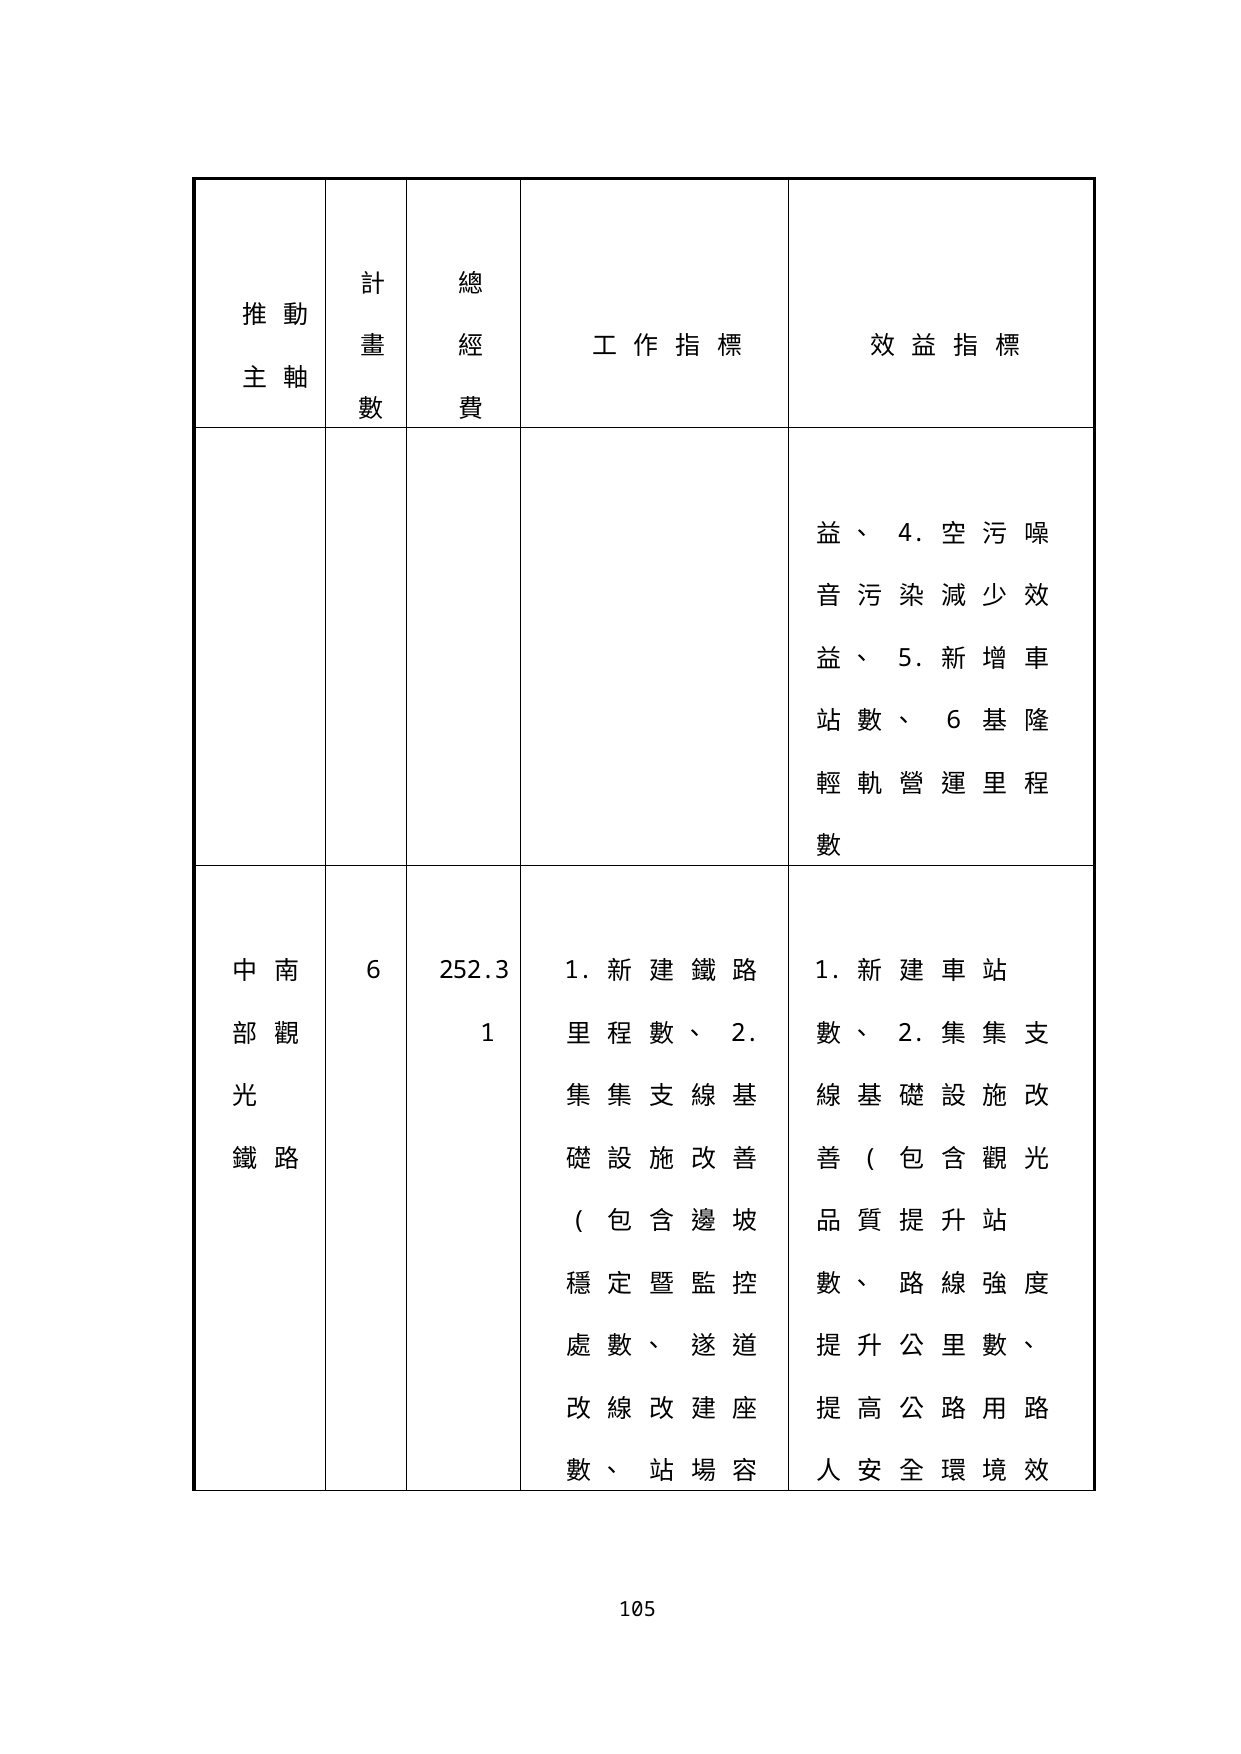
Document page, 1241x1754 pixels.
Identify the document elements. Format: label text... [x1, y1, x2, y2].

table_cell 1.新建車站數、2.集集支線基礎設施改善(包含觀光品質提升站數、路線強度提升公里數、提高公路用路人安全環境效 [789, 866, 1093, 1490]
table_cell 1.新建鐵路里程數、2.集集支線基礎設施改善(包含邊坡穩定暨監控處數、遂道改線改建座數、站場容 [521, 866, 788, 1490]
table_cell [521, 428, 788, 865]
table_cell 中南部觀光 鐵路 [196, 866, 325, 1490]
table_header 總經費 [407, 180, 520, 427]
table_cell [326, 428, 406, 865]
table_header 效益指標 [789, 180, 1093, 427]
table_header 推動主軸 [196, 180, 325, 427]
table_cell 益、4.空污噪音污染減少效益、5.新增車站數、6基隆輕軌營運里程數 [789, 428, 1093, 865]
table_cell 252.31 [407, 866, 520, 1490]
table_cell 6 [326, 866, 406, 1490]
table_cell [196, 428, 325, 865]
table_header 工作指標 [521, 180, 788, 427]
table_cell [407, 428, 520, 865]
table_header 計畫數 [326, 180, 406, 427]
